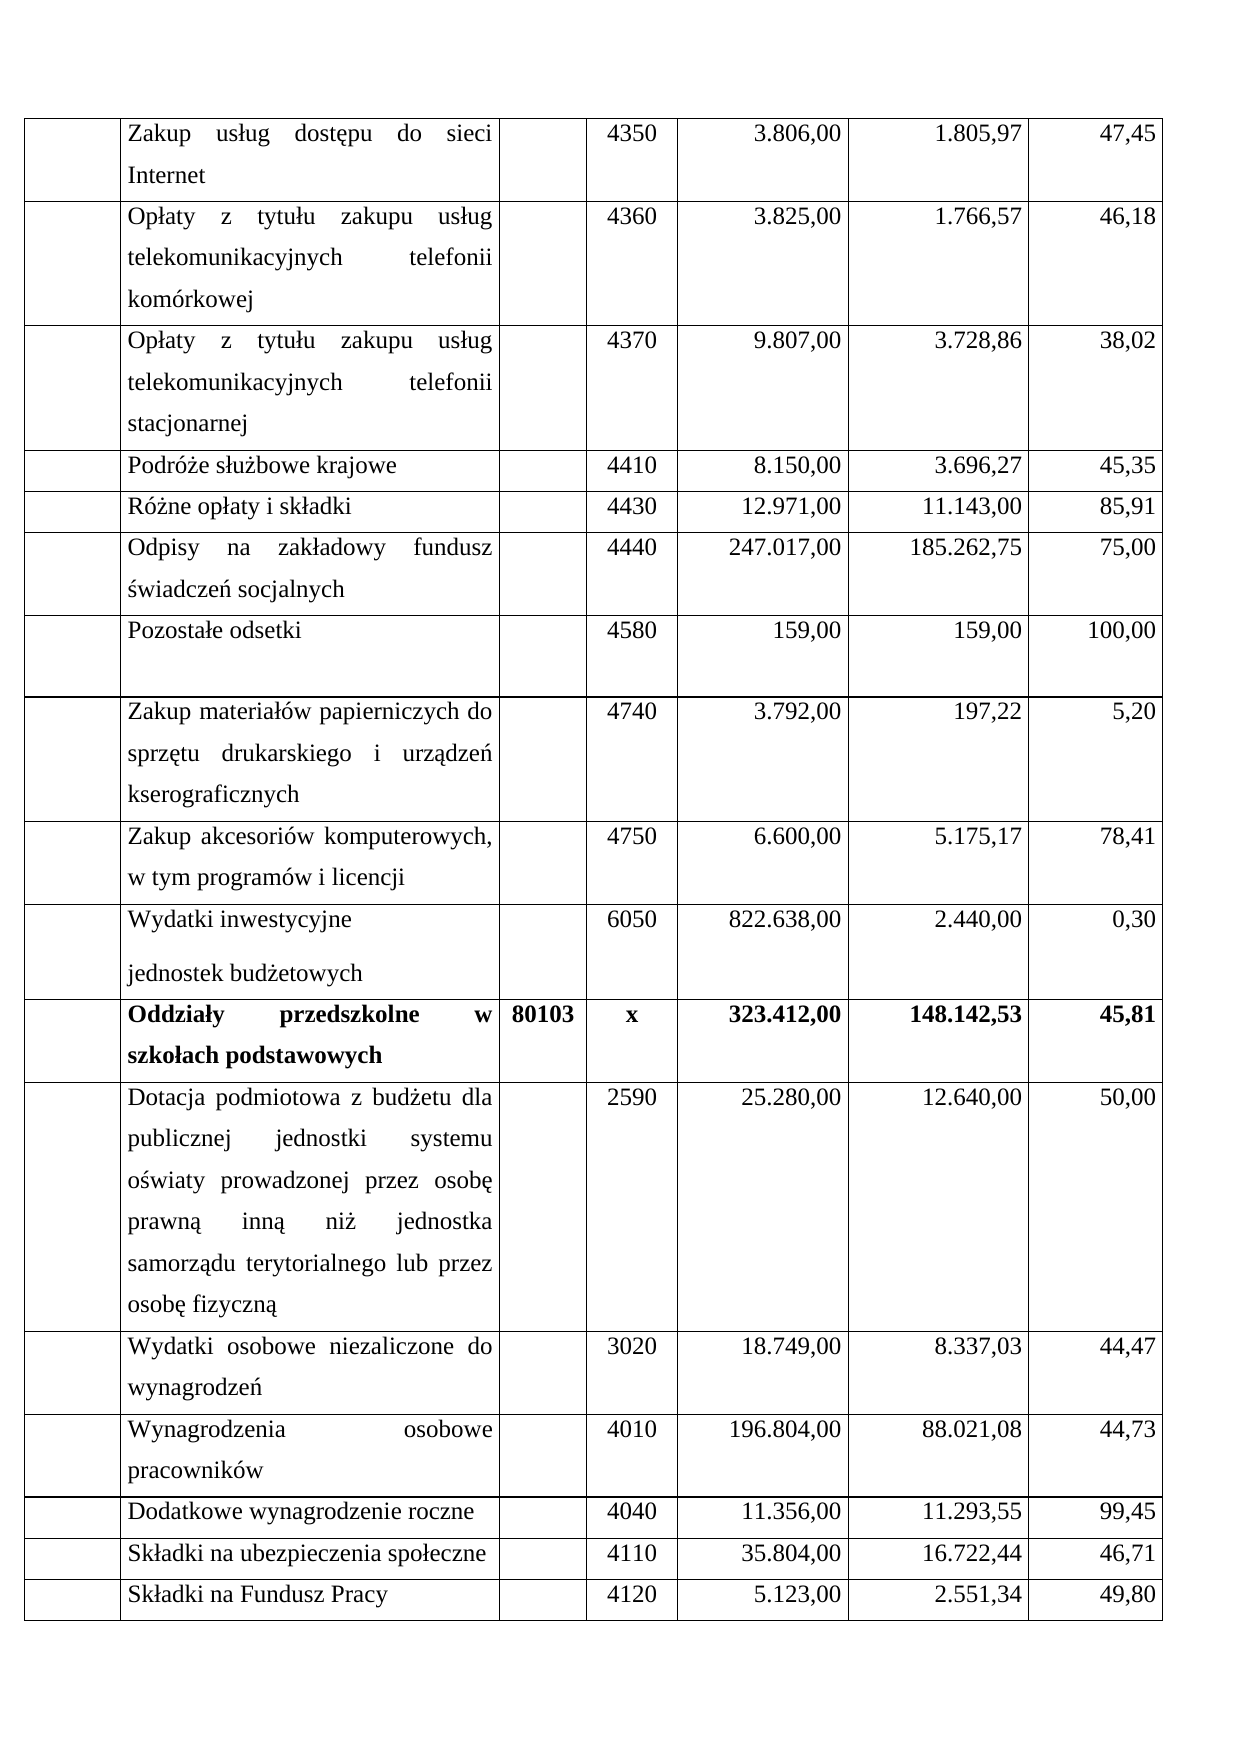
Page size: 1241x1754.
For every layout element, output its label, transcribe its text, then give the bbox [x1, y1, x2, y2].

table_cell 12.971,00 [678, 492, 848, 532]
table_cell [1163, 491, 1240, 532]
table_cell Dodatkowe wynagrodzenie roczne [121, 1498, 499, 1538]
table_cell 822.638,00 [678, 905, 848, 999]
table_cell Wydatki osobowe niezaliczone do wynagrodzeń [121, 1332, 499, 1414]
table_cell [25, 492, 120, 532]
table_cell 4350 [587, 119, 677, 201]
table_cell 3.792,00 [678, 698, 848, 821]
table_cell 5.123,00 [678, 1580, 848, 1620]
table_cell [1163, 999, 1240, 1082]
table_cell [500, 1580, 586, 1620]
table_cell [25, 905, 120, 999]
table_cell [500, 616, 586, 696]
table_cell 3.728,86 [849, 326, 1028, 450]
table_cell [25, 202, 120, 325]
table_cell 197,22 [849, 698, 1028, 821]
table_cell 159,00 [849, 616, 1028, 696]
table_cell 6050 [587, 905, 677, 999]
table_cell 49,80 [1029, 1580, 1162, 1620]
table_cell 11.356,00 [678, 1498, 848, 1538]
table_cell [500, 119, 586, 201]
table_cell 4010 [587, 1415, 677, 1496]
table_cell Wynagrodzenia osobowe pracowników [121, 1415, 499, 1496]
table_cell 2590 [587, 1083, 677, 1331]
table_cell 159,00 [678, 616, 848, 696]
table_cell [500, 1539, 586, 1579]
table_cell [25, 1000, 120, 1082]
table_cell [25, 616, 120, 696]
table_cell 25.280,00 [678, 1083, 848, 1331]
table_cell [25, 533, 120, 615]
table_cell [1163, 201, 1240, 325]
table_cell 88.021,08 [849, 1415, 1028, 1496]
table_cell 4040 [587, 1498, 677, 1538]
table_cell [25, 1498, 120, 1538]
table_cell 11.293,55 [849, 1498, 1028, 1538]
table_cell 4430 [587, 492, 677, 532]
table_cell 78,41 [1029, 822, 1162, 904]
table_cell [1163, 821, 1240, 904]
table_cell Różne opłaty i składki [121, 492, 499, 532]
table_cell 148.142,53 [849, 1000, 1028, 1082]
table_cell [1163, 1414, 1240, 1496]
table_cell 3020 [587, 1332, 677, 1414]
table_cell 99,45 [1029, 1498, 1162, 1538]
table_cell 4440 [587, 533, 677, 615]
table_cell [1163, 118, 1240, 201]
table_cell [1163, 1082, 1240, 1331]
table_cell 12.640,00 [849, 1083, 1028, 1331]
table_cell Dotacja podmiotowa z budżetu dla publicznej jednostki systemu oświaty prowadzonej przez osobę prawną inną niż jednostka samorządu terytorialnego lub przez osobę fizyczną [121, 1083, 499, 1331]
table_cell 2.551,34 [849, 1580, 1028, 1620]
table_cell x [587, 1000, 677, 1082]
table_cell [500, 822, 586, 904]
table_cell Składki na ubezpieczenia społeczne [121, 1539, 499, 1579]
table_cell 4410 [587, 451, 677, 491]
table_cell 6.600,00 [678, 822, 848, 904]
table_cell Odpisy na zakładowy fundusz świadczeń socjalnych [121, 533, 499, 615]
table_cell 8.150,00 [678, 451, 848, 491]
table_cell 100,00 [1029, 616, 1162, 696]
table_cell 75,00 [1029, 533, 1162, 615]
table_cell Podróże służbowe krajowe [121, 451, 499, 491]
table_cell [25, 1332, 120, 1414]
table_cell 45,35 [1029, 451, 1162, 491]
table_cell [25, 1580, 120, 1620]
table_cell [1163, 532, 1240, 615]
table_cell [1163, 325, 1240, 450]
table_cell 45,81 [1029, 1000, 1162, 1082]
table_cell 4740 [587, 698, 677, 821]
table_cell [1163, 615, 1240, 696]
table_cell 44,73 [1029, 1415, 1162, 1496]
table_cell [1163, 904, 1240, 999]
table_cell 38,02 [1029, 326, 1162, 450]
table_cell 0,30 [1029, 905, 1162, 999]
table_cell 3.825,00 [678, 202, 848, 325]
table_cell 185.262,75 [849, 533, 1028, 615]
table_cell [1163, 1496, 1240, 1538]
table_cell [25, 326, 120, 450]
table_cell [25, 119, 120, 201]
table_cell [1163, 450, 1240, 491]
table_cell [500, 202, 586, 325]
table_cell 4120 [587, 1580, 677, 1620]
table_cell 1.805,97 [849, 119, 1028, 201]
table_cell 85,91 [1029, 492, 1162, 532]
table_cell 323.412,00 [678, 1000, 848, 1082]
table_cell Pozostałe odsetki [121, 616, 499, 696]
table_cell [500, 1498, 586, 1538]
table_cell Oddziały przedszkolne w szkołach podstawowych [121, 1000, 499, 1082]
table_cell [25, 451, 120, 491]
table_cell 5.175,17 [849, 822, 1028, 904]
table_cell 47,45 [1029, 119, 1162, 201]
table_cell [25, 1083, 120, 1331]
table_cell [25, 698, 120, 821]
table_cell 50,00 [1029, 1083, 1162, 1331]
table_cell 16.722,44 [849, 1539, 1028, 1579]
table_cell Wydatki inwestycyjne jednostek budżetowych [121, 905, 499, 999]
table_cell [1163, 1331, 1240, 1414]
table_cell 4360 [587, 202, 677, 325]
table_cell 5,20 [1029, 698, 1162, 821]
table_cell Zakup akcesoriów komputerowych, w tym programów i licencji [121, 822, 499, 904]
table_cell 18.749,00 [678, 1332, 848, 1414]
table_cell Opłaty z tytułu zakupu usług telekomunikacyjnych telefonii komórkowej [121, 202, 499, 325]
table_cell 1.766,57 [849, 202, 1028, 325]
table_cell [500, 533, 586, 615]
table_cell [1163, 696, 1240, 821]
table_cell [1163, 1538, 1240, 1579]
table_cell 80103 [500, 1000, 586, 1082]
table_cell 35.804,00 [678, 1539, 848, 1579]
table_cell [500, 1415, 586, 1496]
table_cell Składki na Fundusz Pracy [121, 1580, 499, 1620]
table_cell Zakup usług dostępu do sieci Internet [121, 119, 499, 201]
table_cell 8.337,03 [849, 1332, 1028, 1414]
table_cell Zakup materiałów papierniczych do sprzętu drukarskiego i urządzeń kserograficznych [121, 698, 499, 821]
table_cell [500, 451, 586, 491]
table_cell 196.804,00 [678, 1415, 848, 1496]
table_cell [25, 1415, 120, 1496]
table_cell 4750 [587, 822, 677, 904]
table_cell [500, 1332, 586, 1414]
table_cell [500, 698, 586, 821]
table_cell [1163, 1579, 1240, 1620]
table_cell Opłaty z tytułu zakupu usług telekomunikacyjnych telefonii stacjonarnej [121, 326, 499, 450]
table_cell 4110 [587, 1539, 677, 1579]
table_cell [500, 492, 586, 532]
table_cell 46,71 [1029, 1539, 1162, 1579]
table_cell 4580 [587, 616, 677, 696]
table_cell 4370 [587, 326, 677, 450]
table_cell [500, 905, 586, 999]
table_cell 2.440,00 [849, 905, 1028, 999]
table_cell [25, 822, 120, 904]
table_cell 46,18 [1029, 202, 1162, 325]
table_cell 11.143,00 [849, 492, 1028, 532]
table_cell 247.017,00 [678, 533, 848, 615]
table_cell 9.807,00 [678, 326, 848, 450]
table_cell 3.696,27 [849, 451, 1028, 491]
table_cell [500, 326, 586, 450]
table_cell 44,47 [1029, 1332, 1162, 1414]
table_cell 3.806,00 [678, 119, 848, 201]
table_cell [25, 1539, 120, 1579]
table_cell [500, 1083, 586, 1331]
